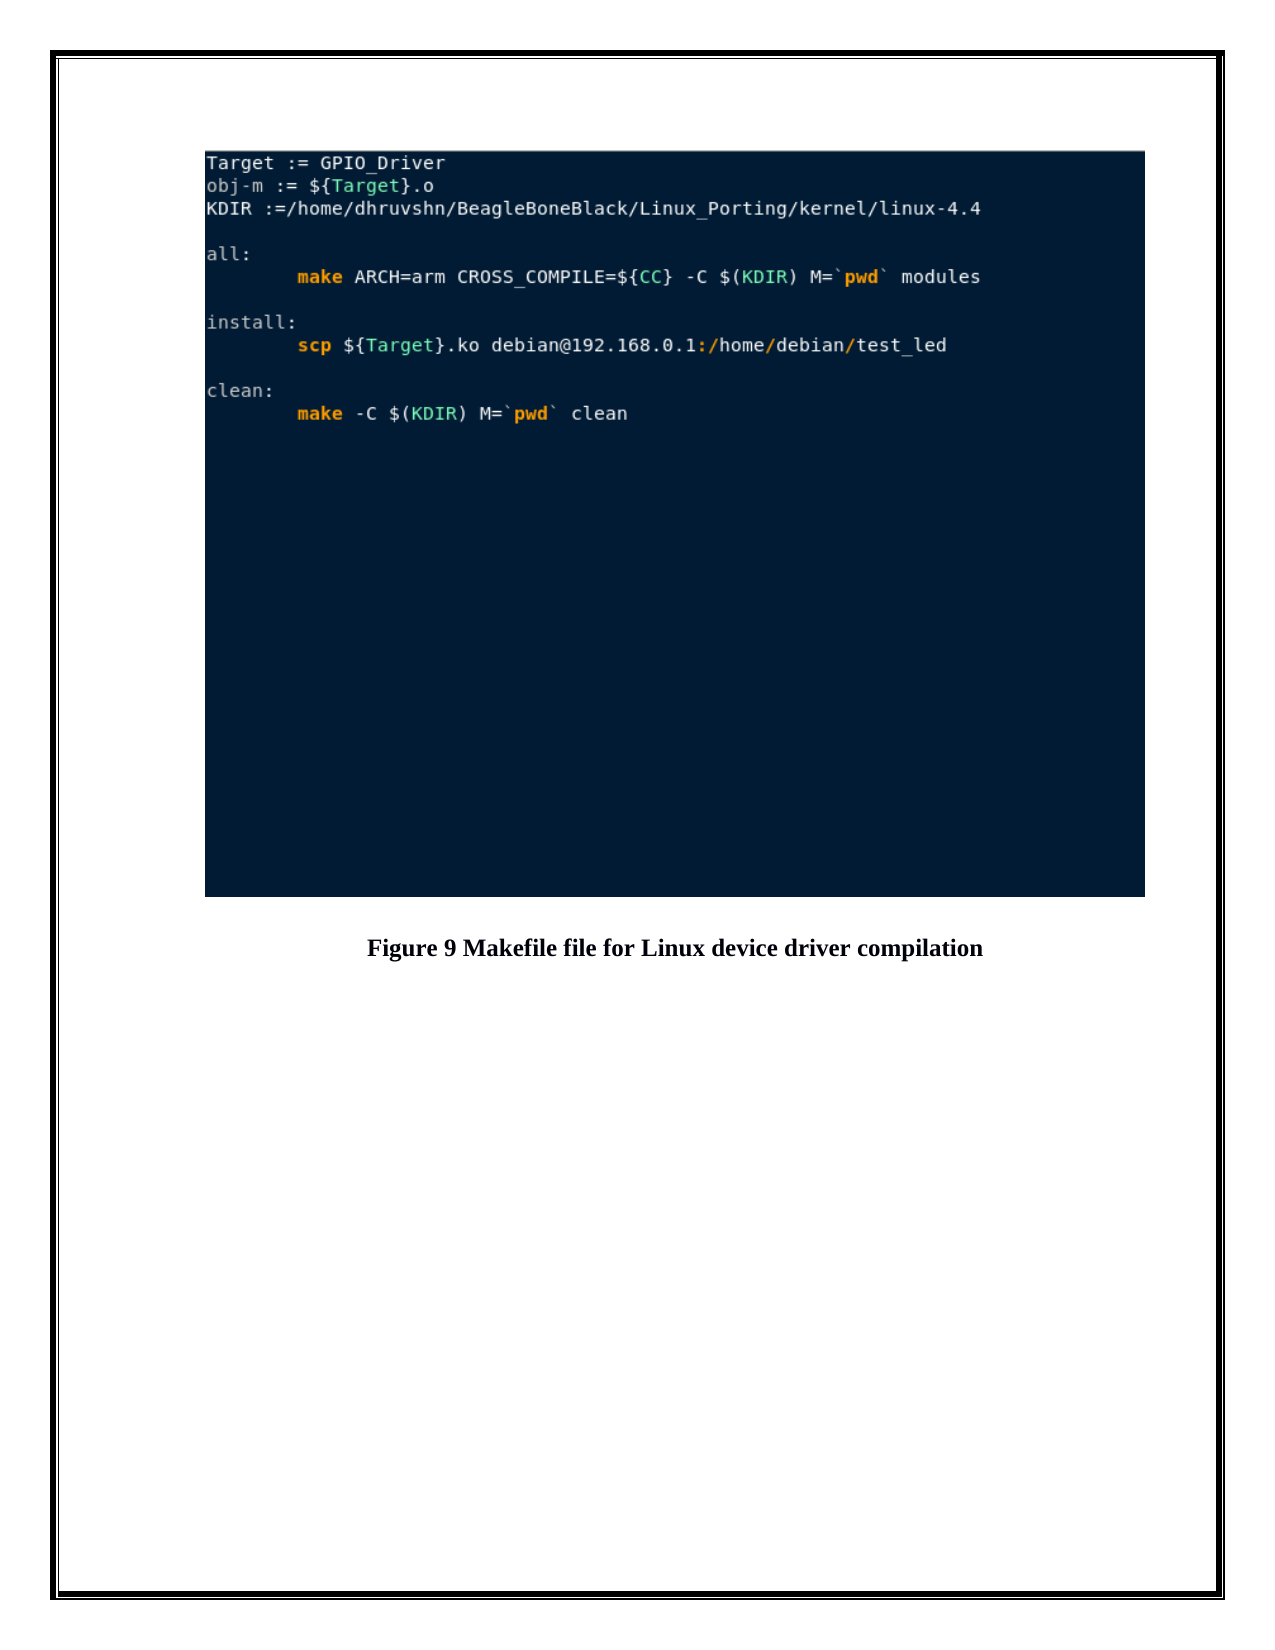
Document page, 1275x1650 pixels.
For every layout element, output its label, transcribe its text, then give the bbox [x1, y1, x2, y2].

text Figure 9 Makefile file for Linux device driver compilation [225, 933, 1125, 962]
picture [205, 150, 1145, 897]
